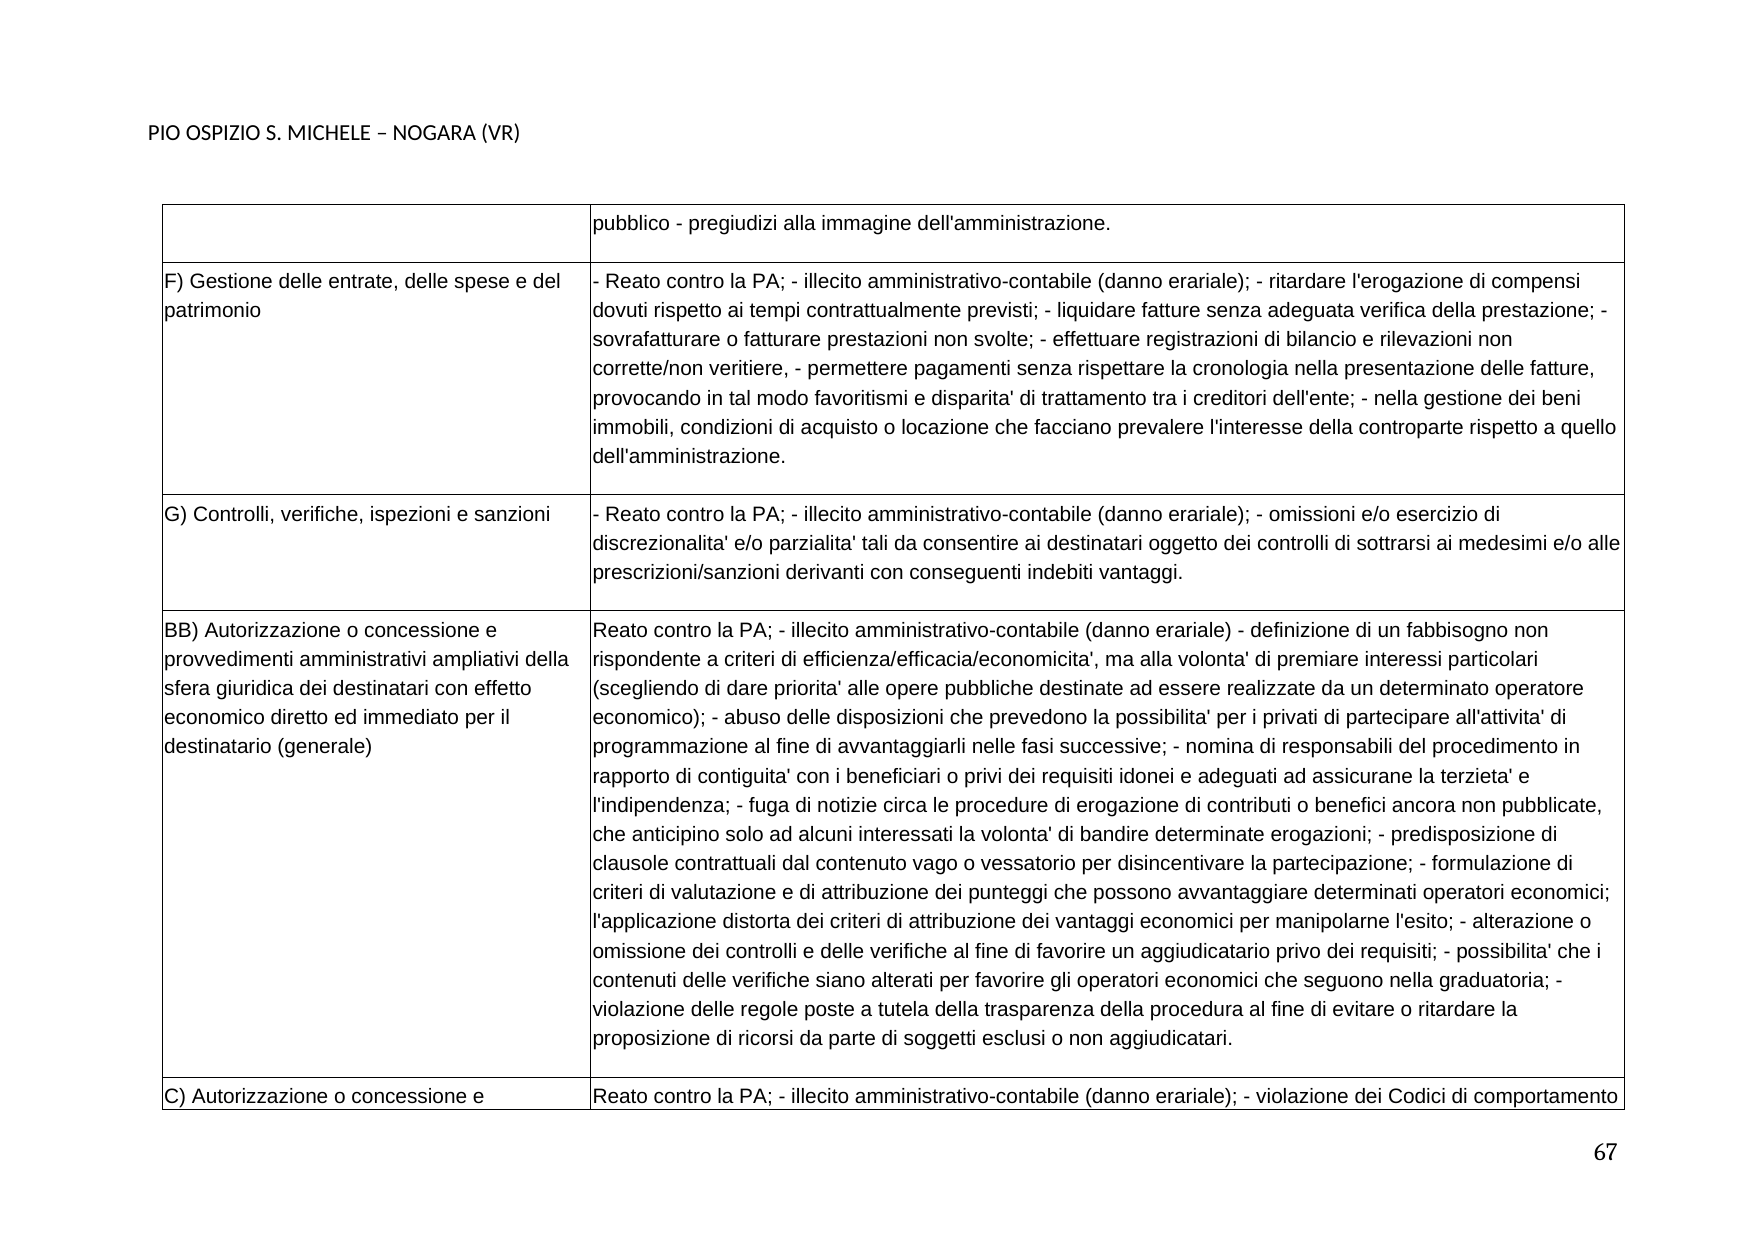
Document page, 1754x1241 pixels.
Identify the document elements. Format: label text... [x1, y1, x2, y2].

table_cell G) Controlli, verifiche, ispezioni e sanzioni [163, 495, 590, 610]
table_cell Reato contro la PA; - illecito amministrativo-contabile (danno erariale); - violazione dei Codici di comportamento [591, 1078, 1624, 1109]
table_cell - Reato contro la PA; - illecito amministrativo-contabile (danno erariale); - ritardare l'erogazione di compensi dovuti rispetto ai tempi contrattualmente previsti; - liquidare fatture senza adeguata verifica della prestazione; - sovrafatturare o fatturare prestazioni non svolte; - effettuare registrazioni di bilancio e rilevazioni non corrette/non veritiere, - permettere pagamenti senza rispettare la cronologia nella presentazione delle fatture, provocando in tal modo favoritismi e disparita' di trattamento tra i creditori dell'ente; - nella gestione dei beni immobili, condizioni di acquisto o locazione che facciano prevalere l'interesse della controparte rispetto a quello dell'amministrazione. [591, 263, 1624, 494]
table_cell C) Autorizzazione o concessione e [163, 1078, 590, 1109]
table_cell pubblico - pregiudizi alla immagine dell'amministrazione. [591, 205, 1624, 261]
table_cell F) Gestione delle entrate, delle spese e del patrimonio [163, 263, 590, 494]
table_cell BB) Autorizzazione o concessione e provvedimenti amministrativi ampliativi della sfera giuridica dei destinatari con effetto economico diretto ed immediato per il destinatario (generale) [163, 611, 590, 1077]
table_cell Reato contro la PA; - illecito amministrativo-contabile (danno erariale) - definizione di un fabbisogno non rispondente a criteri di efficienza/efficacia/economicita', ma alla volonta' di premiare interessi particolari (scegliendo di dare priorita' alle opere pubbliche destinate ad essere realizzate da un determinato operatore economico); - abuso delle disposizioni che prevedono la possibilita' per i privati di partecipare all'attivita' di programmazione al fine di avvantaggiarli nelle fasi successive; - nomina di responsabili del procedimento in rapporto di contiguita' con i beneficiari o privi dei requisiti idonei e adeguati ad assicurane la terzieta' e l'indipendenza; - fuga di notizie circa le procedure di erogazione di contributi o benefici ancora non pubblicate, che anticipino solo ad alcuni interessati la volonta' di bandire determinate erogazioni; - predisposizione di clausole contrattuali dal contenuto vago o vessatorio per disincentivare la partecipazione; - formulazione di criteri di valutazione e di attribuzione dei punteggi che possono avvantaggiare determinati operatori economici; l'applicazione distorta dei criteri di attribuzione dei vantaggi economici per manipolarne l'esito; - alterazione o omissione dei controlli e delle verifiche al fine di favorire un aggiudicatario privo dei requisiti; - possibilita' che i contenuti delle verifiche siano alterati per favorire gli operatori economici che seguono nella graduatoria; - violazione delle regole poste a tutela della trasparenza della procedura al fine di evitare o ritardare la proposizione di ricorsi da parte di soggetti esclusi o non aggiudicatari. [591, 611, 1624, 1077]
table_cell - Reato contro la PA; - illecito amministrativo-contabile (danno erariale); - omissioni e/o esercizio di discrezionalita' e/o parzialita' tali da consentire ai destinatari oggetto dei controlli di sottrarsi ai medesimi e/o alle prescrizioni/sanzioni derivanti con conseguenti indebiti vantaggi. [591, 495, 1624, 610]
table_cell [163, 205, 590, 261]
